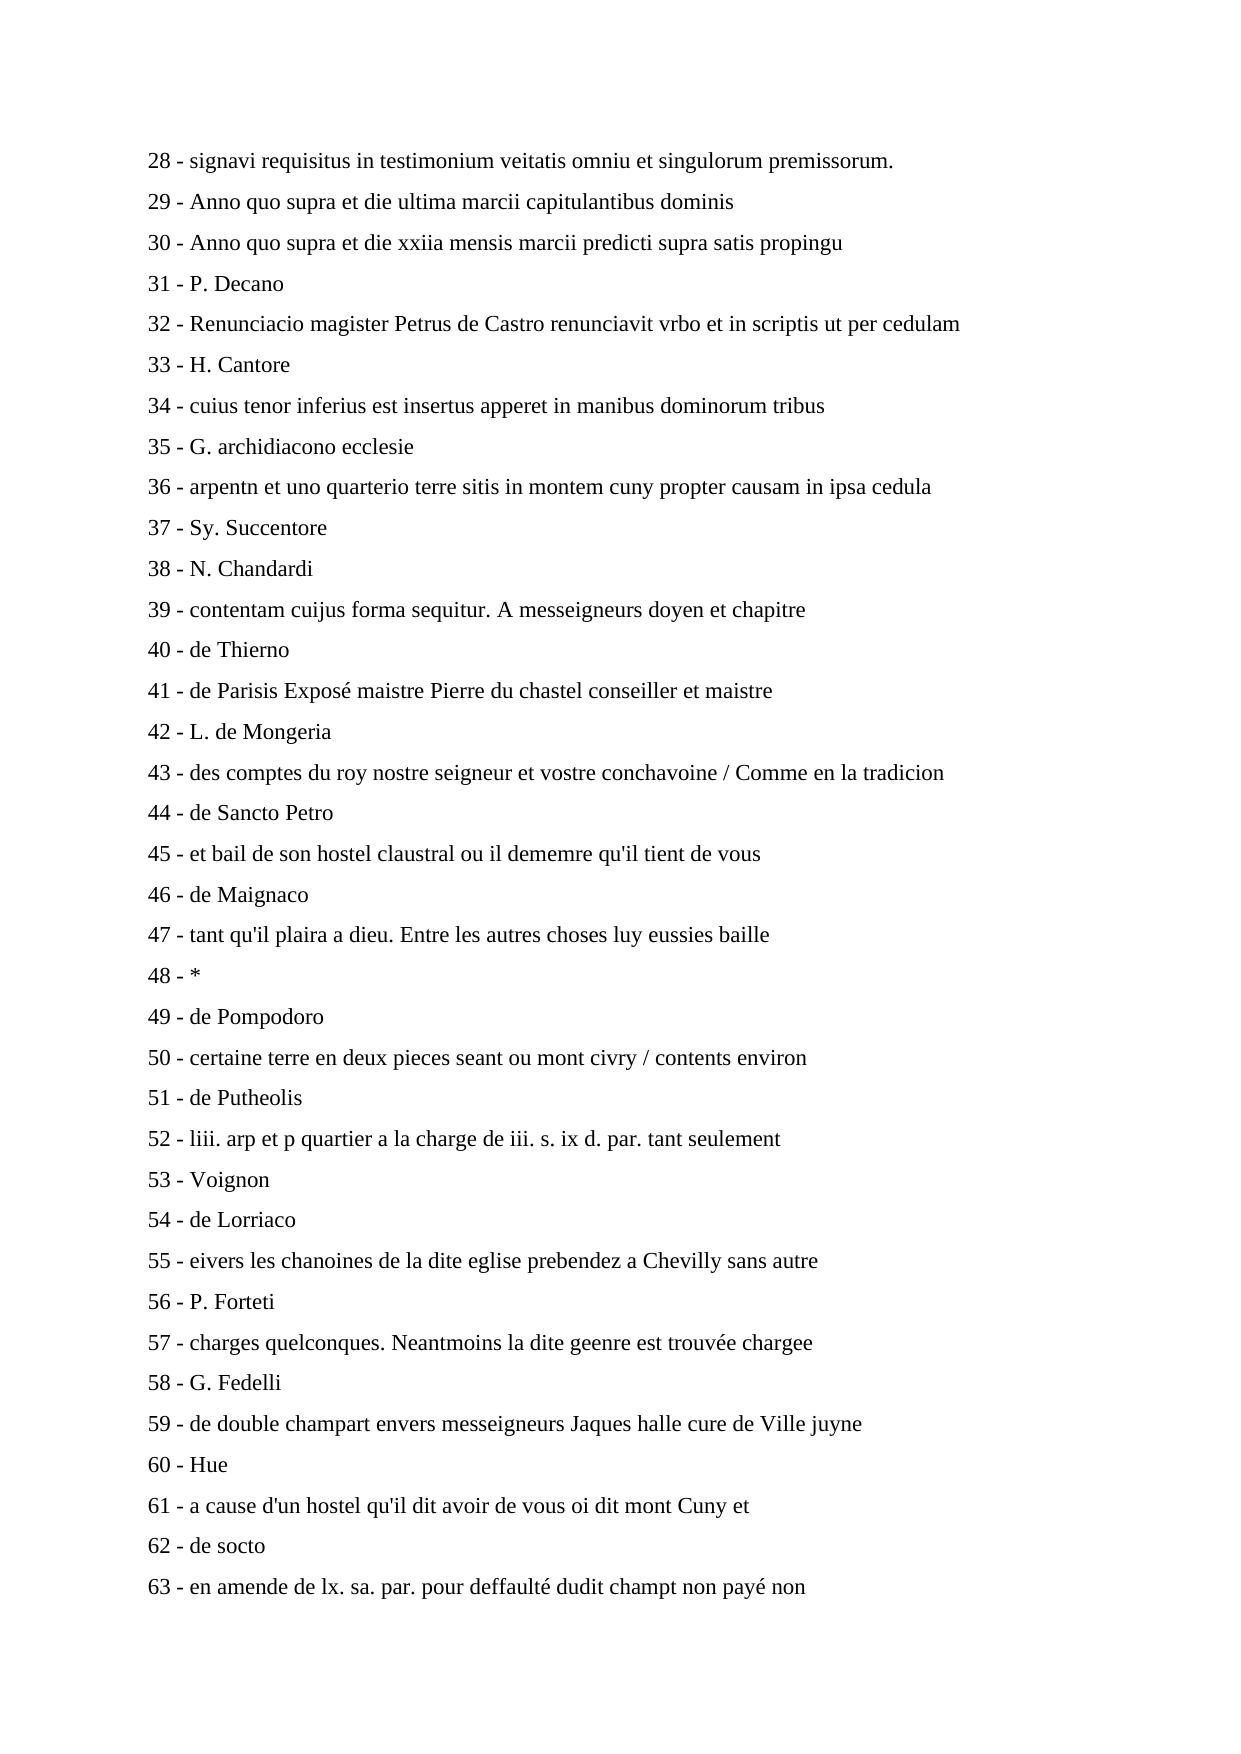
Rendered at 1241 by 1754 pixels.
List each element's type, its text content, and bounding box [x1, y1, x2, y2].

text 38 - N. Chandardi [148, 555, 1093, 581]
text 58 - G. Fedelli [148, 1369, 1093, 1396]
text 34 - cuius tenor inferius est insertus apperet in manibus dominorum tribus [148, 392, 1093, 418]
text 47 - tant qu'il plaira a dieu. Entre les autres choses luy eussies baille [148, 921, 1093, 948]
text 51 - de Putheolis [148, 1084, 1093, 1111]
text 36 - arpentn et uno quarterio terre sitis in montem cuny propter causam in ipsa cedula [148, 473, 1093, 500]
text 42 - L. de Mongeria [148, 718, 1093, 744]
text 59 - de double champart envers messeigneurs Jaques halle cure de Ville juyne [148, 1410, 1093, 1437]
text 48 - * [148, 962, 1093, 988]
text 28 - signavi requisitus in testimonium veitatis omniu et singulorum premissorum. [148, 148, 1093, 174]
text 41 - de Parisis Exposé maistre Pierre du chastel conseiller et maistre [148, 677, 1093, 703]
text 33 - H. Cantore [148, 351, 1093, 378]
text 30 - Anno quo supra et die xxiia mensis marcii predicti supra satis propingu [148, 229, 1093, 255]
text 54 - de Lorriaco [148, 1207, 1093, 1233]
text 53 - Voignon [148, 1166, 1093, 1192]
text 35 - G. archidiacono ecclesie [148, 433, 1093, 459]
text 63 - en amende de lx. sa. par. pour deffaulté dudit champt non payé non [148, 1573, 1093, 1599]
text 52 - liii. arp et p quartier a la charge de iii. s. ix d. par. tant seulement [148, 1125, 1093, 1151]
text 37 - Sy. Succentore [148, 514, 1093, 541]
text 61 - a cause d'un hostel qu'il dit avoir de vous oi dit mont Cuny et [148, 1492, 1093, 1518]
text 49 - de Pompodoro [148, 1003, 1093, 1029]
text 57 - charges quelconques. Neantmoins la dite geenre est trouvée chargee [148, 1329, 1093, 1355]
text 50 - certaine terre en deux pieces seant ou mont civry / contents environ [148, 1044, 1093, 1070]
text 43 - des comptes du roy nostre seigneur et vostre conchavoine / Comme en la tradicion [148, 758, 1093, 785]
text 55 - eivers les chanoines de la dite eglise prebendez a Chevilly sans autre [148, 1247, 1093, 1274]
text 31 - P. Decano [148, 270, 1093, 296]
text 60 - Hue [148, 1451, 1093, 1477]
text 45 - et bail de son hostel claustral ou il dememre qu'il tient de vous [148, 840, 1093, 866]
text 29 - Anno quo supra et die ultima marcii capitulantibus dominis [148, 188, 1093, 215]
text 46 - de Maignaco [148, 881, 1093, 907]
text 40 - de Thierno [148, 636, 1093, 663]
text 56 - P. Forteti [148, 1288, 1093, 1314]
text 62 - de socto [148, 1532, 1093, 1559]
text 39 - contentam cuijus forma sequitur. A messeigneurs doyen et chapitre [148, 596, 1093, 622]
text 44 - de Sancto Petro [148, 799, 1093, 826]
text 32 - Renunciacio magister Petrus de Castro renunciavit vrbo et in scriptis ut per cedulam [148, 311, 1093, 337]
